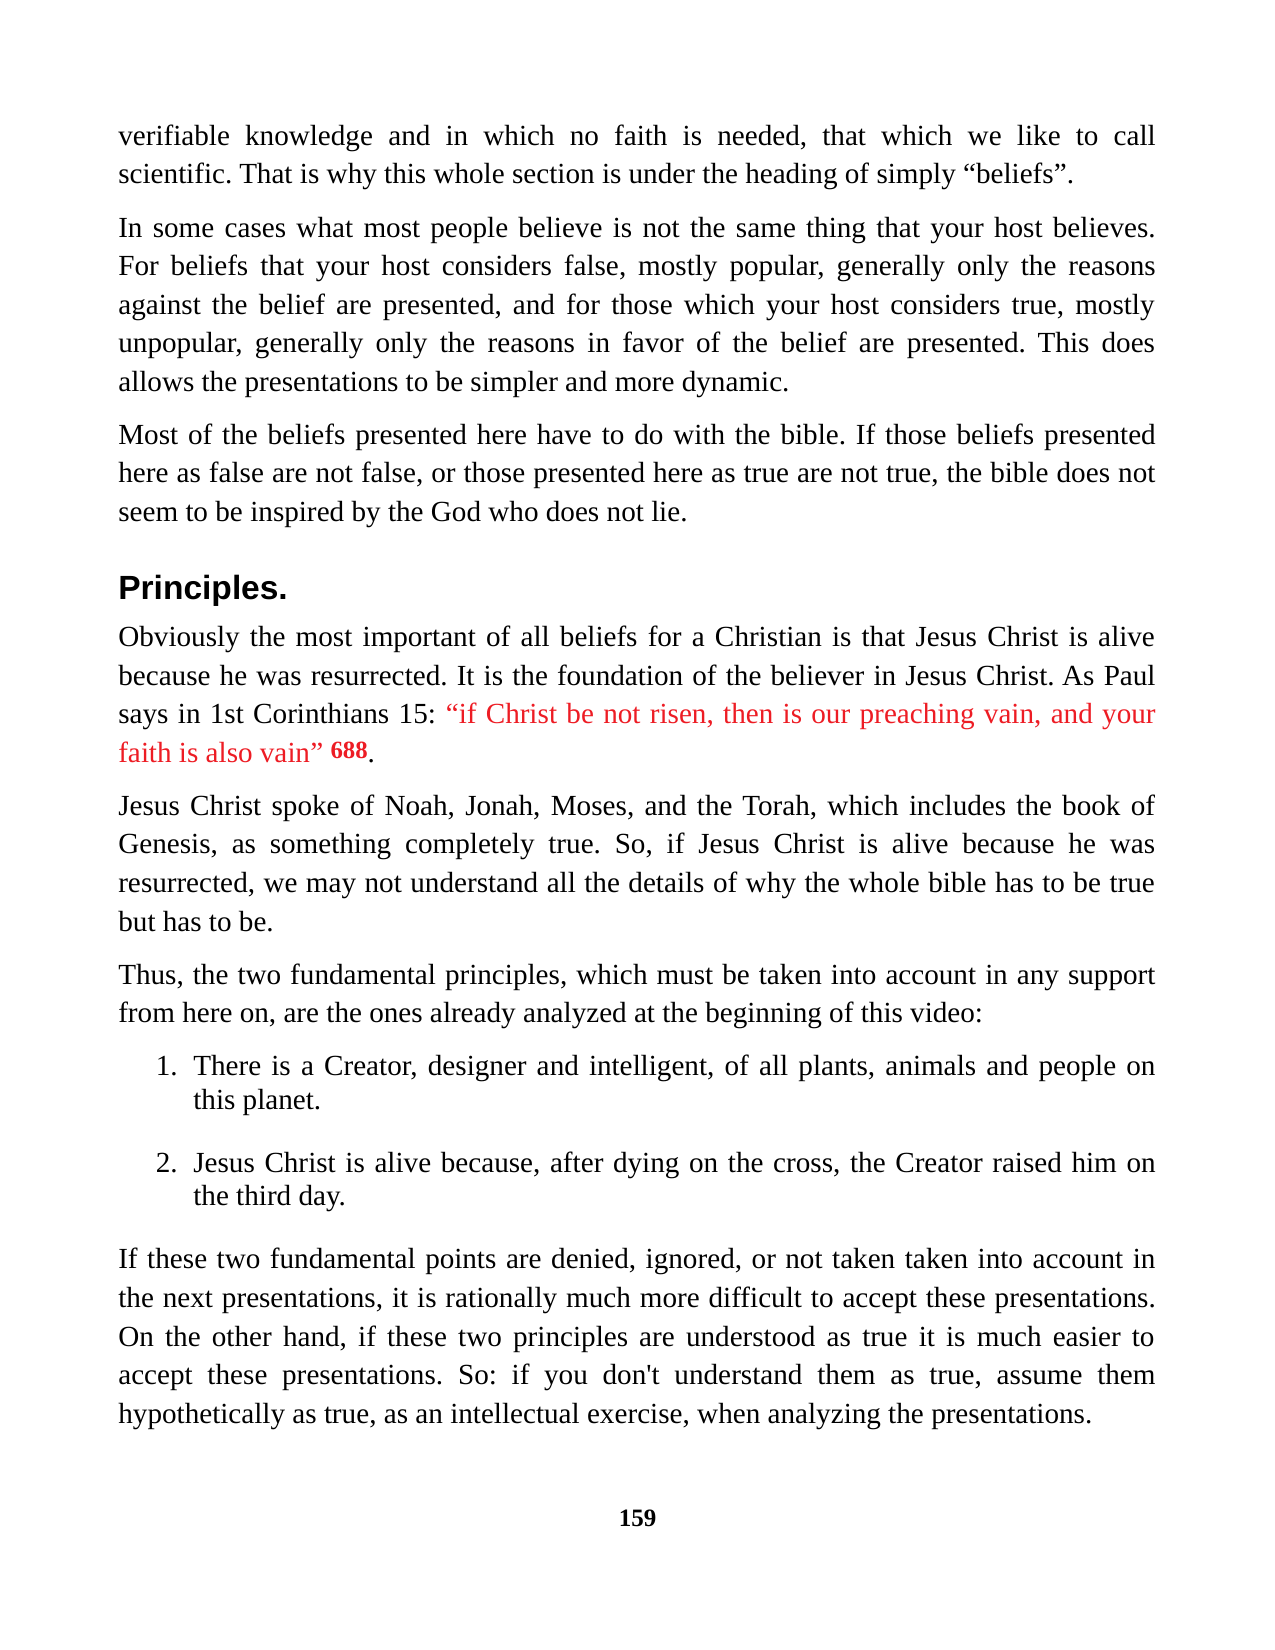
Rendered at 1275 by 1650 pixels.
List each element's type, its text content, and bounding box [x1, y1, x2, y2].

list Jesus Christ is alive because, after dying on the cross, the Creator raised him on the third day. [156, 1145, 1157, 1212]
text If these two fundamental points are denied, ignored, or not taken taken into account in the next presentations, it is rationally much more difficult to accept these presentations. On the other hand, if these two principles are understood as true it is much easier to accept these presentations. So: if you don't understand them as true, assume them hypothetically as true, as an intellectual exercise, when analyzing the presentations. [118, 1242, 1157, 1429]
subtitle Principles. [118, 568, 1157, 607]
text Obviously the most important of all beliefs for a Christian is that Jesus Christ is alive because he was resurrected. It is the foundation of the believer in Jesus Christ. As Paul says in 1st Corinthians 15: “if Christ be not risen, then is our preaching vain, and your faith is also vain” . [118, 619, 1157, 768]
text Thus, the two fundamental principles, which must be taken into account in any support from here on, are the ones already analyzed at the beginning of this video: [118, 957, 1157, 1029]
list There is a Creator, designer and intelligent, of all plants, animals and people on this planet. [156, 1048, 1157, 1116]
text In some cases what most people believe is not the same thing that your host believes. For beliefs that your host considers false, mostly popular, generally only the reasons against the belief are presented, and for those which your host considers true, mostly unpopular, generally only the reasons in favor of the belief are presented. This does allows the presentations to be simpler and more dynamic. [118, 210, 1157, 397]
text verifiable knowledge and in which no faith is needed, that which we like to call scientific. That is why this whole section is under the heading of simply “beliefs”. [118, 118, 1157, 190]
text Jesus Christ spoke of Noah, Jonah, Moses, and the Torah, which includes the book of Genesis, as something completely true. So, if Jesus Christ is alive because he was resurrected, we may not understand all the details of why the whole bible has to be true but has to be. [118, 788, 1157, 937]
text Most of the beliefs presented here have to do with the bible. If those beliefs presented here as false are not false, or those presented here as true are not true, the bible does not seem to be inspired by the God who does not lie. [118, 417, 1157, 528]
